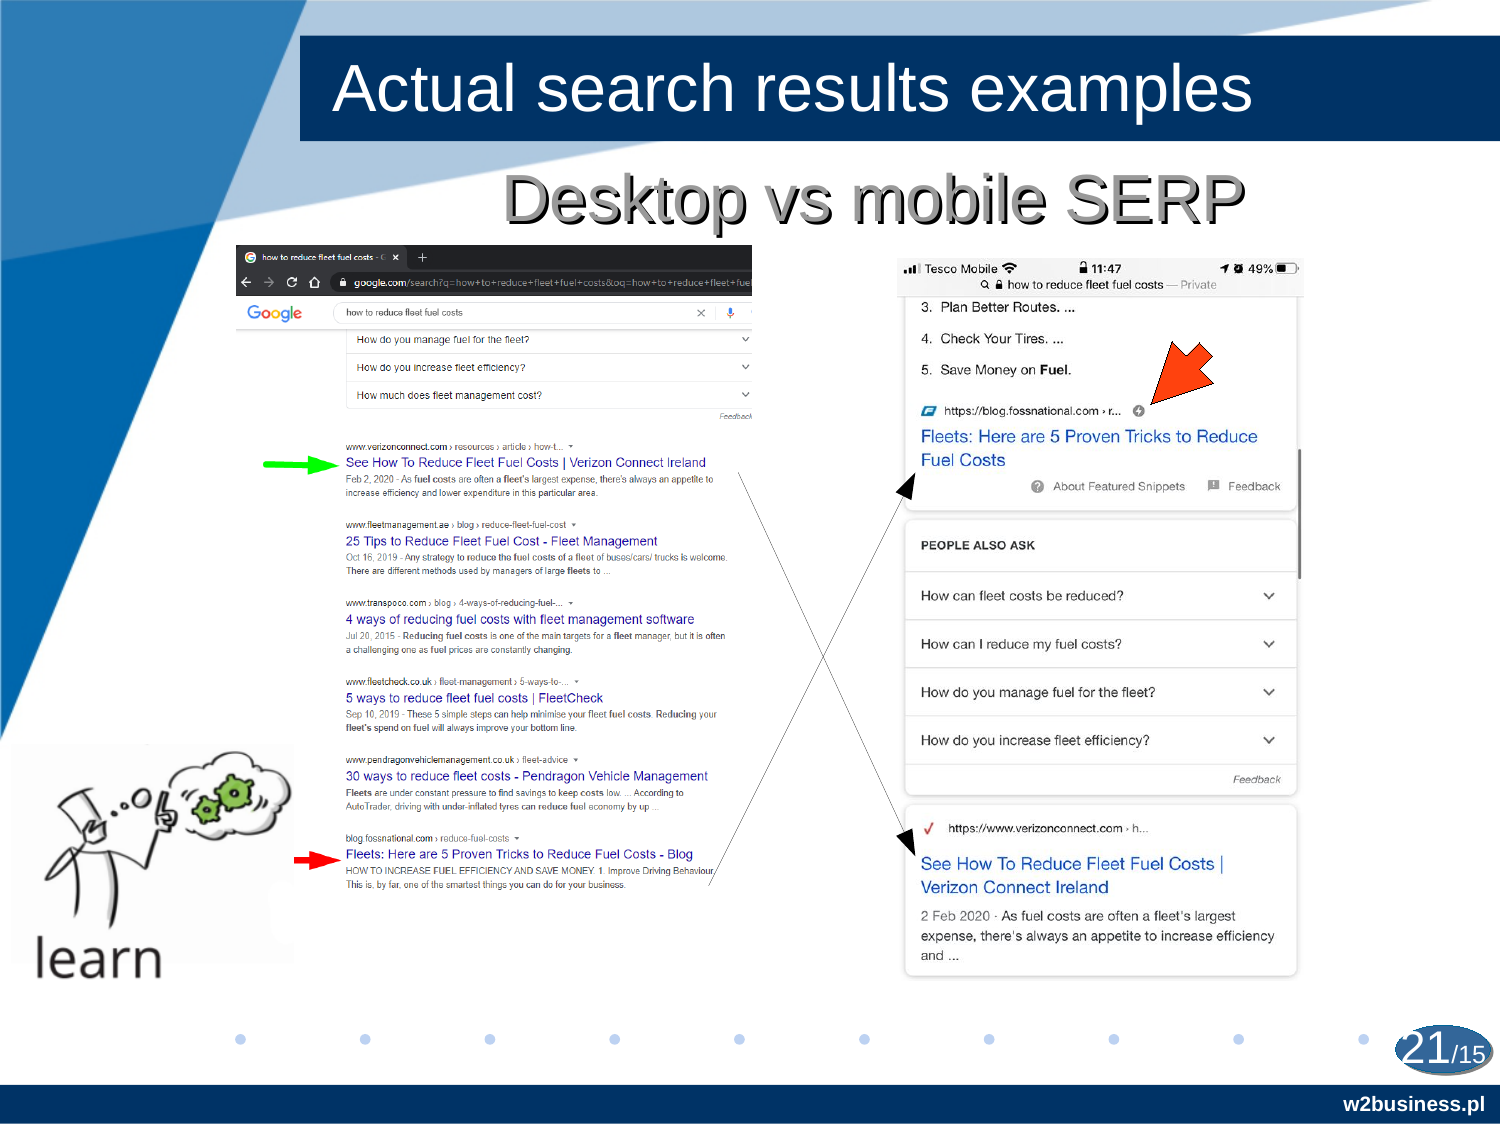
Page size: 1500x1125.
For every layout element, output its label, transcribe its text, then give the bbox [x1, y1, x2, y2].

picture [897, 494, 902, 506]
text_box [1150, 341, 1214, 405]
picture [897, 819, 903, 835]
picture [0, 0, 1500, 987]
text_box Desktop vs mobile SERP [501, 161, 1477, 311]
title Actual search results examples [300, 35, 1500, 142]
picture [897, 258, 1304, 981]
